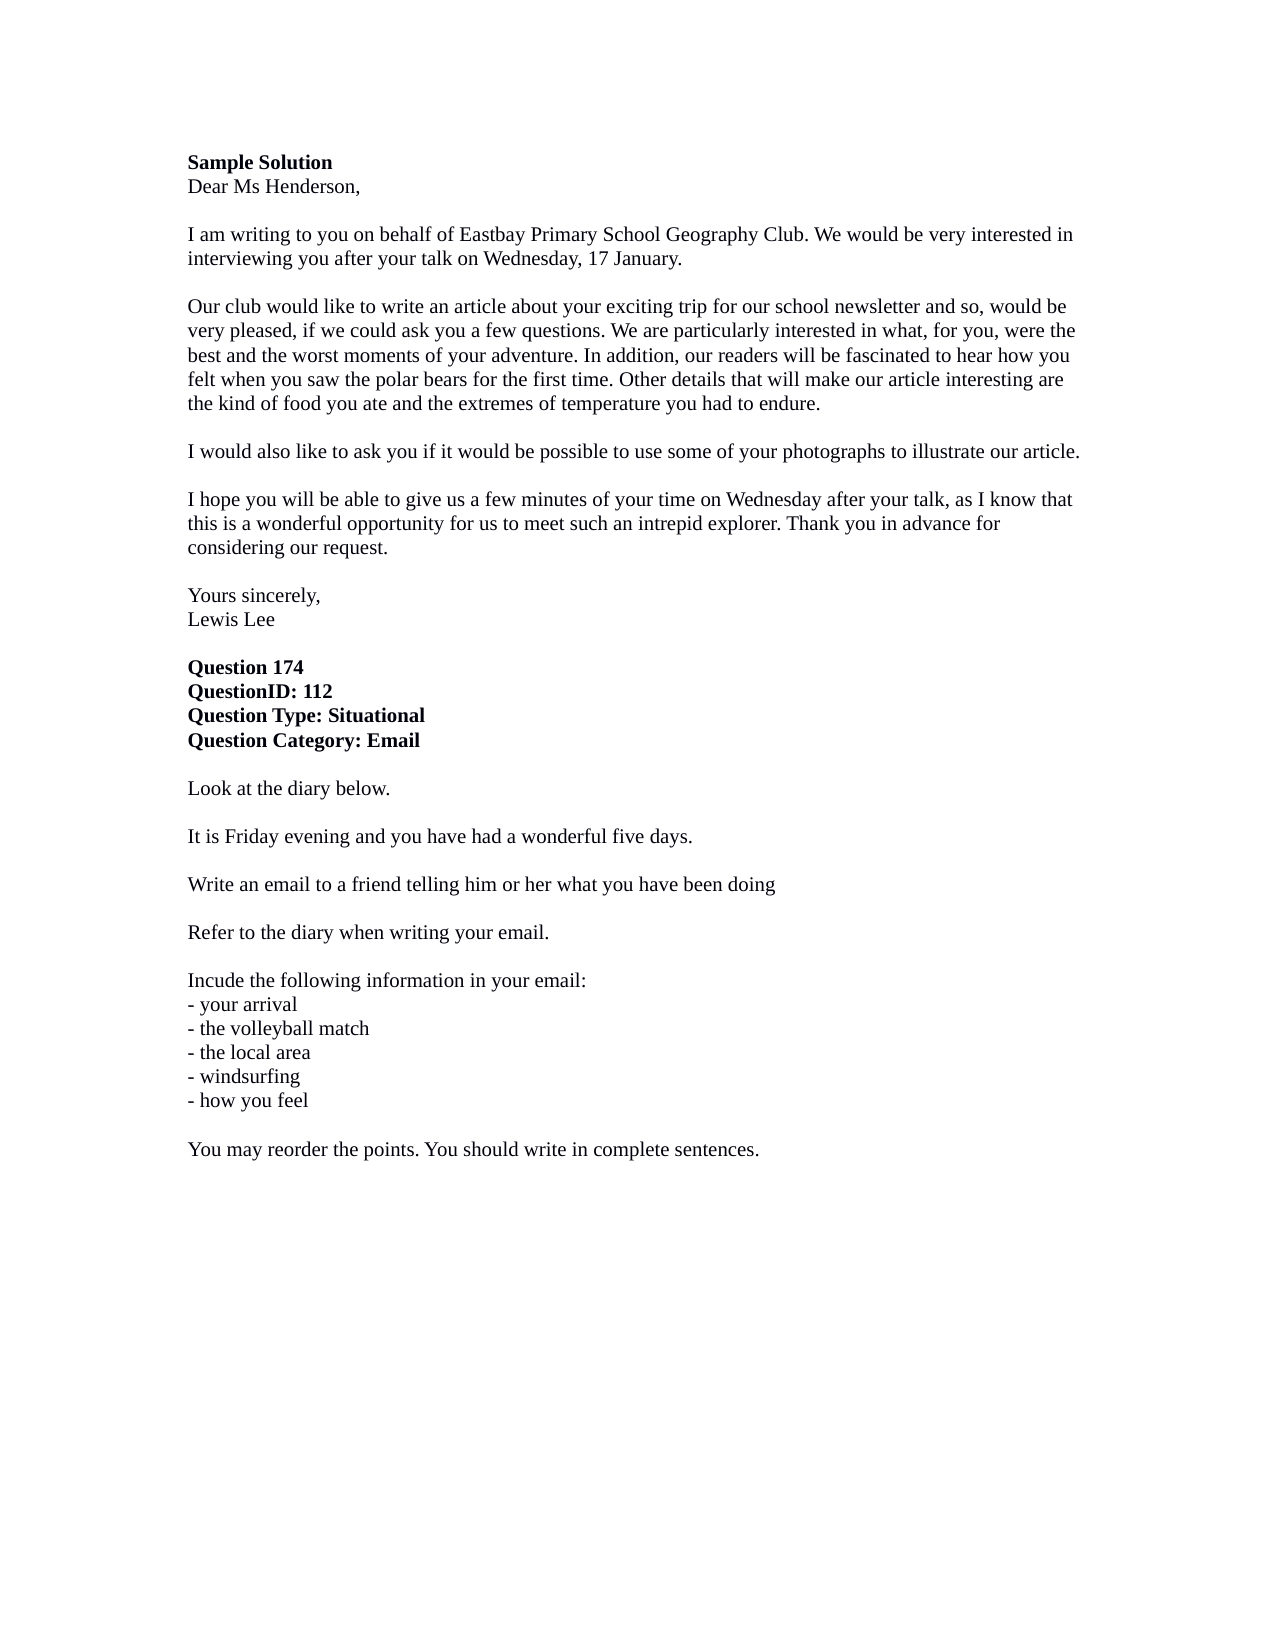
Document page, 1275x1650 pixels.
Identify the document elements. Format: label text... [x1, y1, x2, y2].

text - how you feel [187, 1088, 1087, 1112]
text Sample Solution [187, 150, 1087, 174]
text I hope you will be able to give us a few minutes of your time on Wednesday after your talk, as I know that this is a wonderful opportunity for us to meet such an intrepid explorer. Thank you in advance for considering our request. [187, 487, 1087, 559]
text Look at the diary below. [187, 776, 1087, 800]
text - windsurfing [187, 1064, 1087, 1088]
text I would also like to ask you if it would be possible to use some of your photographs to illustrate our article. [187, 439, 1087, 463]
text You may reorder the points. You should write in complete sentences. [187, 1137, 1087, 1161]
text Question Type: Situational [187, 703, 1087, 727]
text - your arrival [187, 992, 1087, 1016]
text QuestionID: 112 [187, 679, 1087, 703]
text Write an email to a friend telling him or her what you have been doing [187, 872, 1087, 896]
text Lewis Lee [187, 607, 1087, 631]
text - the local area [187, 1040, 1087, 1064]
text Yours sincerely, [187, 583, 1087, 607]
text - the volleyball match [187, 1016, 1087, 1040]
text I am writing to you on behalf of Eastbay Primary School Geography Club. We would be very interested in interviewing you after your talk on Wednesday, 17 January. [187, 222, 1087, 270]
text Dear Ms Henderson, [187, 174, 1087, 198]
text Our club would like to write an article about your exciting trip for our school newsletter and so, would be very pleased, if we could ask you a few questions. We are particularly interested in what, for you, were the best and the worst moments of your adventure. In addition, our readers will be fascinated to hear how you felt when you saw the polar bears for the first time. Other details that will make our article interesting are the kind of food you ate and the extremes of temperature you had to endure. [187, 294, 1087, 415]
text Question 174 [187, 655, 1087, 679]
text It is Friday evening and you have had a wonderful five days. [187, 824, 1087, 848]
text Incude the following information in your email: [187, 968, 1087, 992]
text Refer to the diary when writing your email. [187, 920, 1087, 944]
text Question Category: Email [187, 727, 1087, 752]
